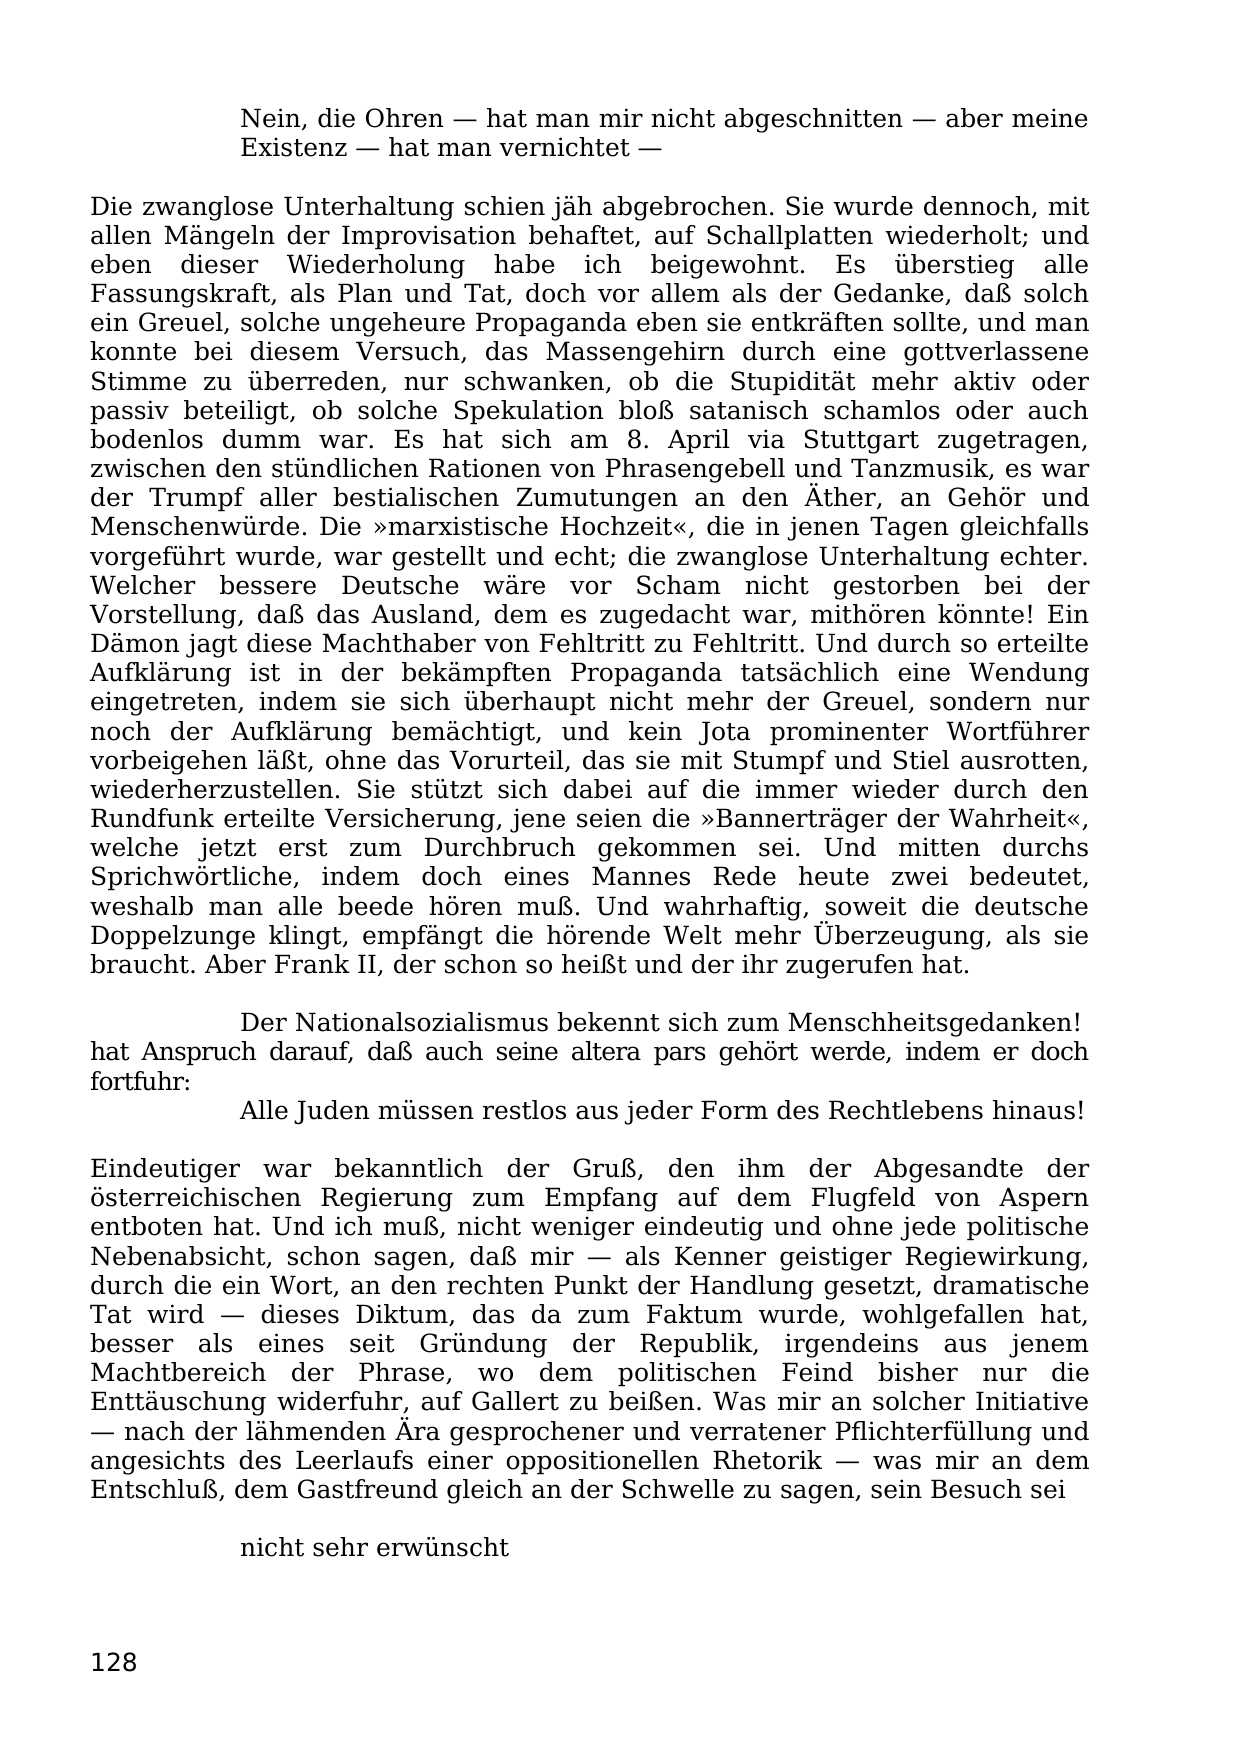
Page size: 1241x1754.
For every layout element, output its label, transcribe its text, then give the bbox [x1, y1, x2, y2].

text Alle Juden müssen restlos aus jeder Form des Rechtlebens hinaus! [240, 1096, 1091, 1125]
text Die zwanglose Unterhaltung schien jäh abgebrochen. Sie wurde dennoch, mit allen Mängeln der Improvisation behaftet, auf Schallplatten wiederholt; und eben dieser Wiederholung habe ich beigewohnt. Es überstieg alle Fassungskraft, als Plan und Tat, doch vor allem als der Gedanke, daß solch ein Greuel, solche ungeheure Propaganda eben sie entkräften sollte, und man konnte bei diesem Versuch, das Massengehirn durch eine gottverlassene Stimme zu überreden, nur schwanken, ob die Stupidität mehr aktiv oder passiv beteiligt, ob solche Spekulation bloß satanisch schamlos oder auch bodenlos dumm war. Es hat sich am 8. April via Stuttgart zugetragen, zwischen den stündlichen Rationen von Phrasengebell und Tanzmusik, es war der Trumpf aller bestialischen Zumutungen an den Äther, an Gehör und Menschenwürde. Die »marxistische Hochzeit«, die in jenen Tagen gleichfalls vorgeführt wurde, war gestellt und echt; die zwanglose Unterhaltung echter. Welcher bessere Deutsche wäre vor Scham nicht gestorben bei der Vorstellung, daß das Ausland, dem es zugedacht war, mithören könnte! Ein Dämon jagt diese Machthaber von Fehltritt zu Fehltritt. Und durch so erteilte Aufklärung ist in der bekämpften Propaganda tatsächlich eine Wendung eingetreten, indem sie sich überhaupt nicht mehr der Greuel, sondern nur noch der Aufklärung bemächtigt, und kein Jota prominenter Wortführer vorbeigehen läßt, ohne das Vorurteil, das sie mit Stumpf und Stiel ausrotten, wiederherzustellen. Sie stützt sich dabei auf die immer wieder durch den Rundfunk erteilte Versicherung, jene seien die »Bannerträger der Wahrheit«, welche jetzt erst zum Durchbruch gekommen sei. Und mitten durchs Sprichwörtliche, indem doch eines Mannes Rede heute zwei bedeutet, weshalb man alle beede hören muß. Und wahrhaftig, soweit die deutsche Doppelzunge klingt, empfängt die hörende Welt mehr Überzeugung, als sie braucht. Aber Frank II, der schon so heißt und der ihr zugerufen hat. [90, 192, 1091, 979]
text Nein, die Ohren — hat man mir nicht abgeschnitten — aber meine Existenz — hat man vernichtet — [240, 104, 1091, 162]
text hat Anspruch darauf, daß auch seine altera pars gehört werde, indem er doch fortfuhr: [90, 1037, 1091, 1096]
text Der Nationalsozialismus bekennt sich zum Menschheitsgedanken! [240, 1008, 1091, 1037]
text Eindeutiger war bekanntlich der Gruß, den ihm der Abgesandte der österreichischen Regierung zum Empfang auf dem Flugfeld von Aspern entboten hat. Und ich muß, nicht weniger eindeutig und ohne jede politische Nebenabsicht, schon sagen, daß mir — als Kenner geistiger Regiewirkung, durch die ein Wort, an den rechten Punkt der Handlung gesetzt, dramatische Tat wird — dieses Diktum, das da zum Faktum wurde, wohlgefallen hat, besser als eines seit Gründung der Republik, irgendeins aus jenem Machtbereich der Phrase, wo dem politischen Feind bisher nur die Enttäuschung widerfuhr, auf Gallert zu beißen. Was mir an solcher Initiative — nach der lähmenden Ära gesprochener und verratener Pflichterfüllung und angesichts des Leerlaufs einer oppositionellen Rhetorik — was mir an dem Entschluß, dem Gastfreund gleich an der Schwelle zu sagen, sein Besuch sei [90, 1154, 1091, 1504]
text nicht sehr erwünscht [240, 1533, 1091, 1562]
